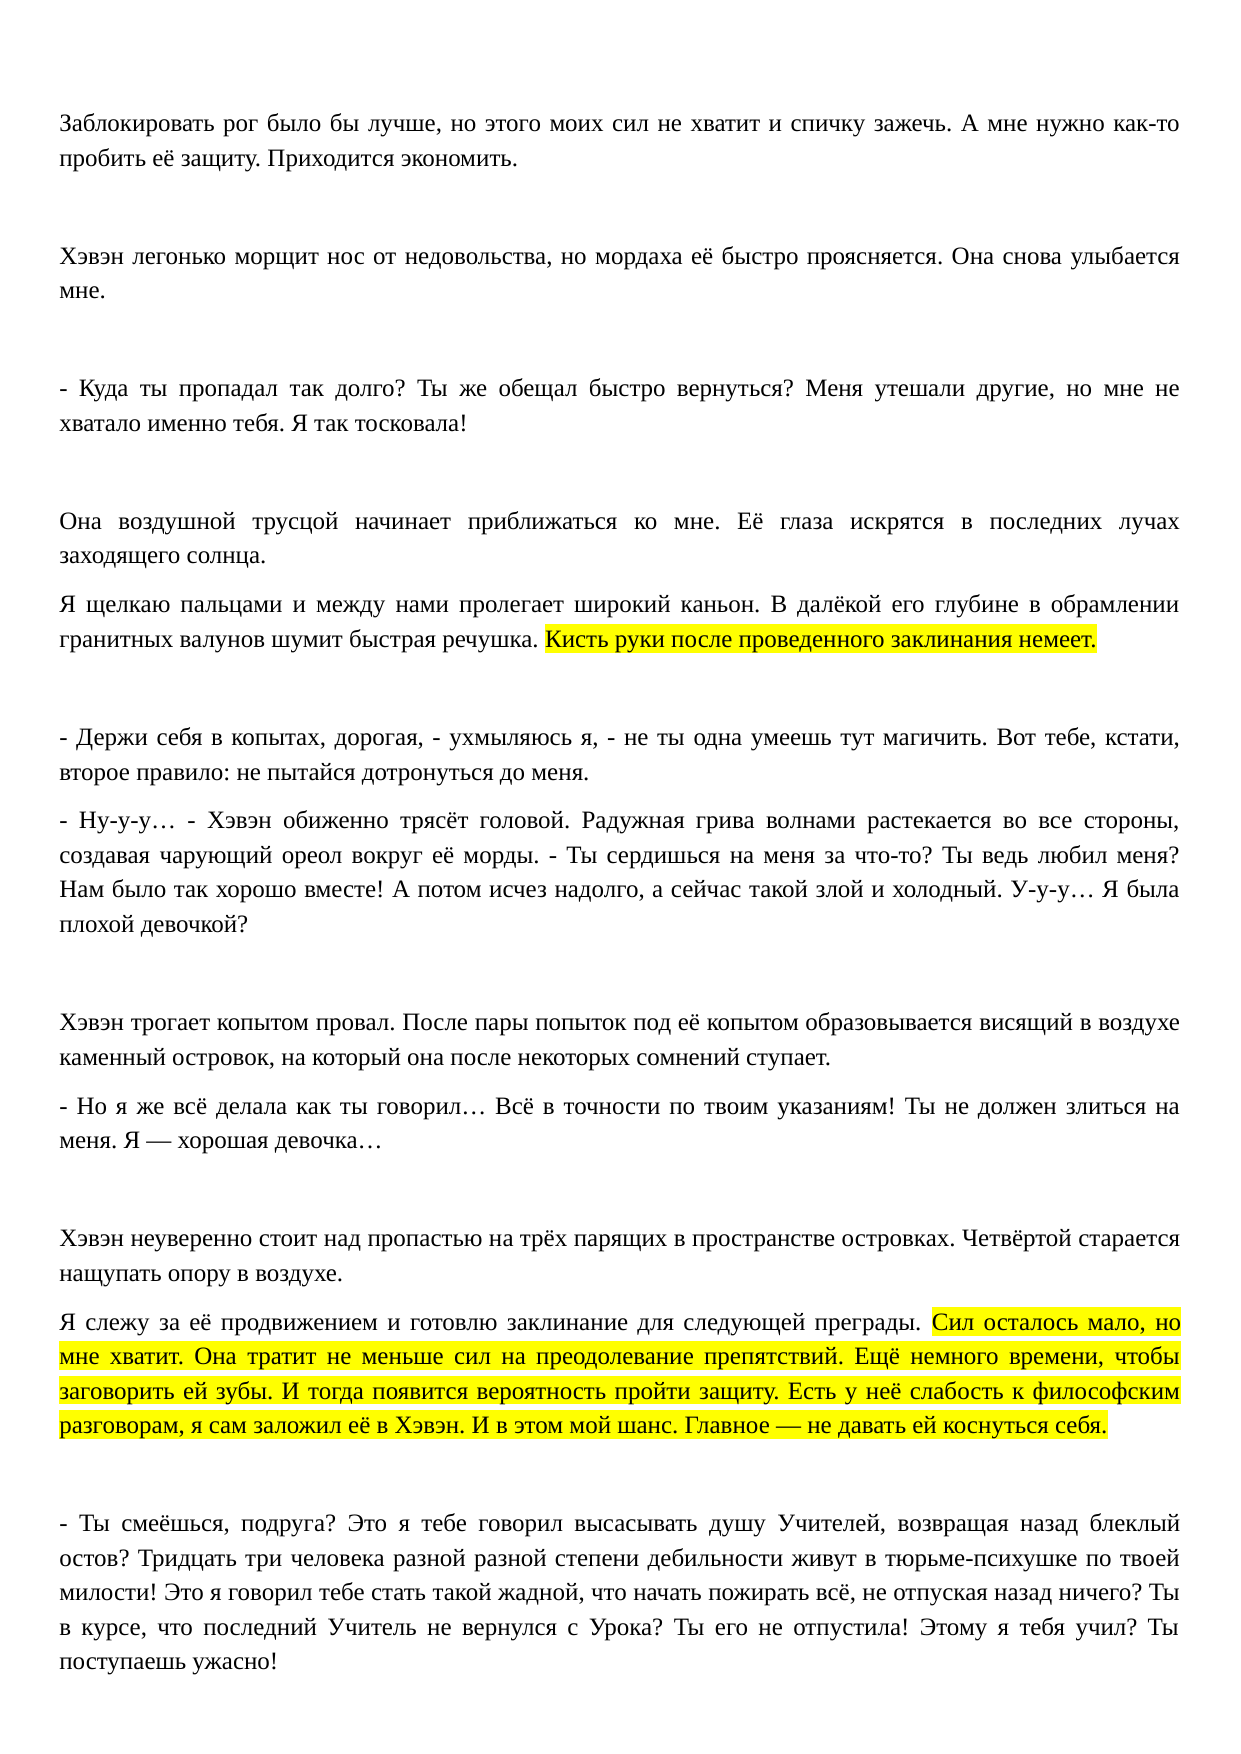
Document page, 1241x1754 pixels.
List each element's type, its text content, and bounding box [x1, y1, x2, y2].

text - Ну-у-у… - Хэвэн обиженно трясёт головой. Радужная грива волнами растекается во все стороны, создавая чарующий ореол вокруг её морды. - Ты сердишься на меня за что-то? Ты ведь любил меня? Нам было так хорошо вместе! А потом исчез надолго, а сейчас такой злой и холодный. У-у-у… Я была плохой девочкой? [59, 806, 1181, 938]
text Я щелкаю пальцами и между нами пролегает широкий каньон. В далёкой его глубине в обрамлении гранитных валунов шумит быстрая речушка. Кисть руки после проведенного заклинания немеет. [59, 589, 1181, 653]
text Хэвэн легонько морщит нос от недовольства, но мордаха её быстро проясняется. Она снова улыбается мне. [59, 241, 1181, 304]
text Хэвэн неуверенно стоит над пропастью на трёх парящих в пространстве островках. Четвёртой старается нащупать опору в воздухе. [59, 1223, 1181, 1287]
text - Куда ты пропадал так долго? Ты же обещал быстро вернуться? Меня утешали другие, но мне не хватало именно тебя. Я так тосковала! [59, 373, 1181, 437]
text Хэвэн трогает копытом провал. После пары попыток под её копытом образовывается висящий в воздухе каменный островок, на который она после некоторых сомнений ступает. [59, 1007, 1181, 1070]
text Она воздушной трусцой начинает приближаться ко мне. Её глаза искрятся в последних лучах заходящего солнца. [59, 506, 1181, 569]
text - Ты смеёшься, подруга? Это я тебе говорил высасывать душу Учителей, возвращая назад блеклый остов? Тридцать три человека разной разной степени дебильности живут в тюрьме-психушке по твоей милости! Это я говорил тебе стать такой жадной, что начать пожирать всё, не отпуская назад ничего? Ты в курсе, что последний Учитель не вернулся с Урока? Ты его не отпустила! Этому я тебя учил? Ты поступаешь ужасно! [59, 1508, 1181, 1675]
text - Но я же всё делала как ты говорил… Всё в точности по твоим указаниям! Ты не должен злиться на меня. Я — хорошая девочка… [59, 1091, 1181, 1154]
text Заблокировать рог было бы лучше, но этого моих сил не хватит и спичку зажечь. А мне нужно как-то пробить её защиту. Приходится экономить. [59, 108, 1181, 171]
text Я слежу за её продвижением и готовлю заклинание для следующей преграды. Сил осталось мало, но мне хватит. Она тратит не меньше сил на преодолевание препятствий. Ещё немного времени, чтобы заговорить ей зубы. И тогда появится вероятность пройти защиту. Есть у неё слабость к философским разговорам, я сам заложил её в Хэвэн. И в этом мой шанс. Главное — не давать ей коснуться себя. [59, 1307, 1181, 1439]
text - Держи себя в копытах, дорогая, - ухмыляюсь я, - не ты одна умеешь тут магичить. Вот тебе, кстати, второе правило: не пытайся дотронуться до меня. [59, 722, 1181, 785]
